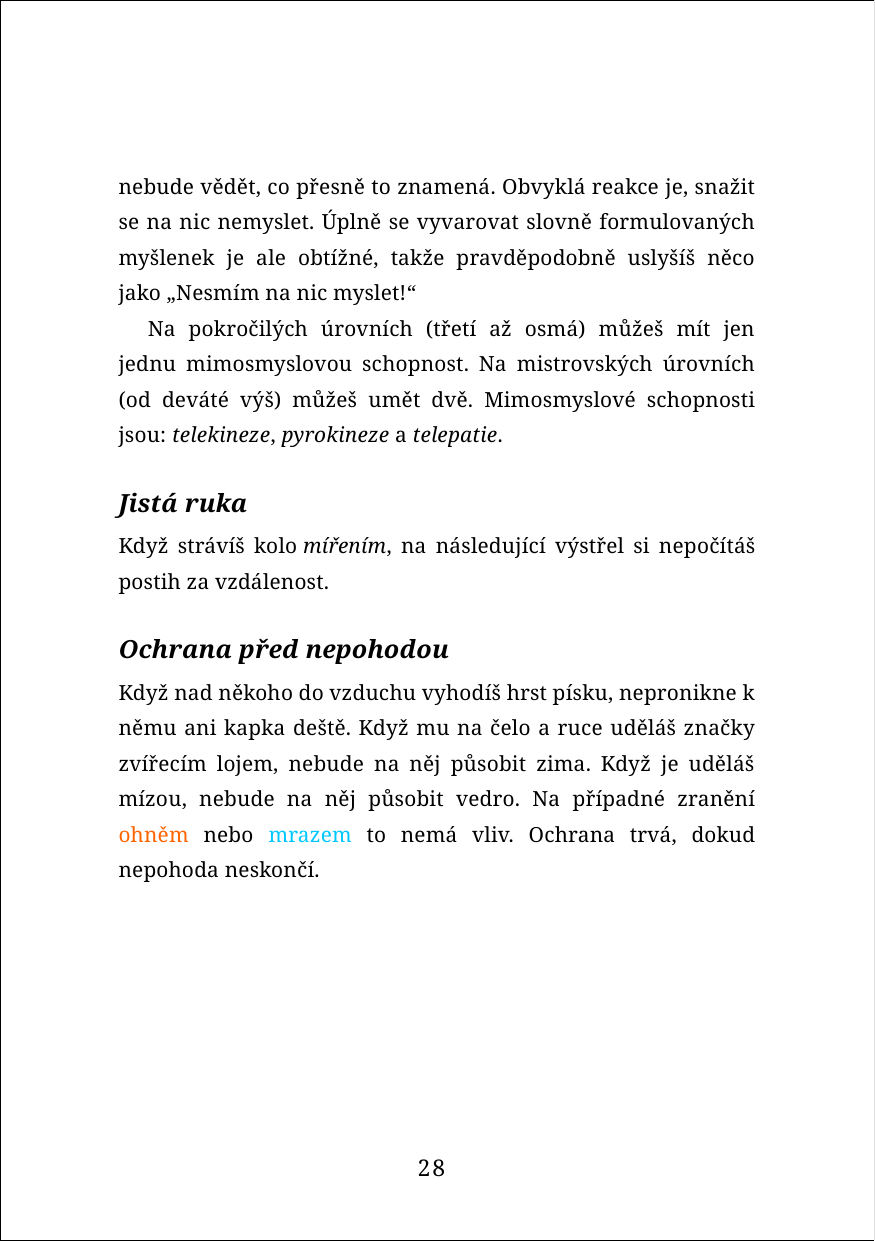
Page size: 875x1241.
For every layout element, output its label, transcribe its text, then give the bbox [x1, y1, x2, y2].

text Když nad někoho do vzduchu vyhodíš hrst písku, nepronikne k němu ani kapka deště. Když mu na čelo a ruce uděláš značky zvířecím lojem, nebude na něj působit zima. Když je uděláš mízou, nebude na něj působit vedro. Na případné zranění ohněm nebo mrazem to nemá vliv. Ochrana trvá, dokud nepohoda neskončí. [118, 678, 756, 884]
subtitle Ochrana před nepohodou [118, 632, 756, 666]
subtitle Jistá ruka [118, 485, 756, 519]
text Když strávíš kolo mířením, na následující výstřel si nepočítáš postih za vzdálenost. [118, 531, 756, 595]
text nebude vědět, co přesně to znamená. Obvyklá reakce je, snažit se na nic nemyslet. Úplně se vyvarovat slovně formulovaných myšlenek je ale obtížné, takže pravděpodobně uslyšíš něco jako „Nesmím na nic myslet!“ Na pokročilých úrovních (třetí až osmá) můžeš mít jen jednu mimosmyslovou schopnost. Na mistrovských úrovních (od deváté výš) můžeš umět dvě. Mimosmyslové schopnosti jsou: telekineze, pyrokineze a telepatie. [118, 172, 756, 449]
